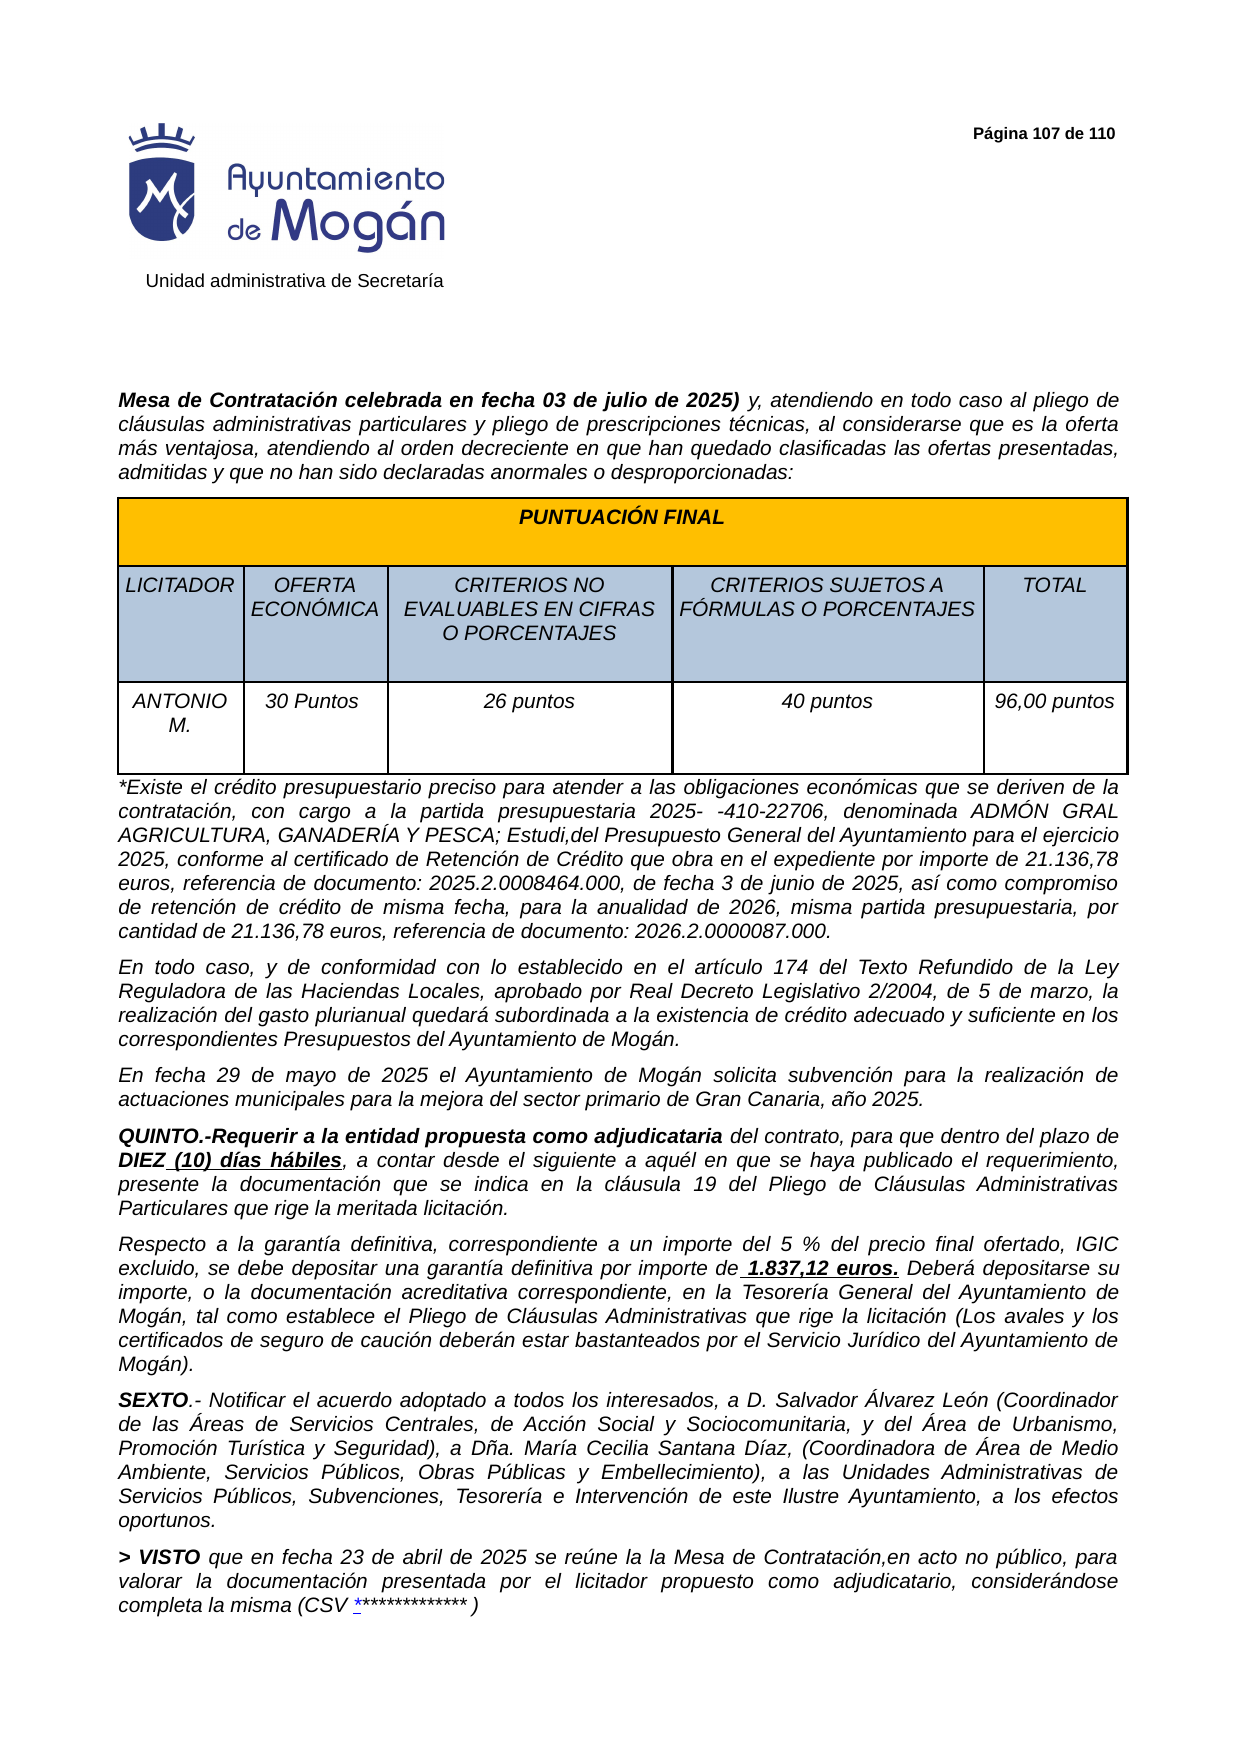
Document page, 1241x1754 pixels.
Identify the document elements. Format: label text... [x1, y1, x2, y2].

table_cell OFERTA ECONÓMICA [245, 567, 387, 681]
text *Existe el crédito presupuestario preciso para atender a las obligaciones económicas que se deriven de la contratación, con cargo a la partida presupuestaria 2025- -410-22706, denominada ADMÓN GRAL AGRICULTURA, GANADERÍA Y PESCA; Estudi,del Presupuesto General del Ayuntamiento para el ejercicio 2025, conforme al certificado de Retención de Crédito que obra en el expediente por importe de 21.136,78 euros, referencia de documento: 2025.2.0008464.000, de fecha 3 de junio de 2025, así como compromiso de retención de crédito de misma fecha, para la anualidad de 2026, misma partida presupuestaria, por cantidad de 21.136,78 euros, referencia de documento: 2026.2.0000087.000. [118, 775, 1122, 942]
picture [128, 123, 445, 259]
text SEXTO.- Notificar el acuerdo adoptado a todos los interesados, a D. Salvador Álvarez León (Coordinador de las Áreas de Servicios Centrales, de Acción Social y Sociocomunitaria, y del Área de Urbanismo, Promoción Turística y Seguridad), a Dña. María Cecilia Santana Díaz, (Coordinadora de Área de Medio Ambiente, Servicios Públicos, Obras Públicas y Embellecimiento), a las Unidades Administrativas de Servicios Públicos, Subvenciones, Tesorería e Intervención de este Ilustre Ayuntamiento, a los efectos oportunos. [118, 1388, 1122, 1532]
text > VISTO que en fecha 23 de abril de 2025 se reúne la la Mesa de Contratación,en acto no público, para valorar la documentación presentada por el licitador propuesto como adjudicatario, considerándose completa la misma (CSV ************** ) [118, 1544, 1122, 1616]
table_cell CRITERIOS SUJETOS A FÓRMULAS O PORCENTAJES [674, 567, 983, 681]
text En todo caso, y de conformidad con lo establecido en el artículo 174 del Texto Refundido de la Ley Reguladora de las Haciendas Locales, aprobado por Real Decreto Legislativo 2/2004, de 5 de marzo, la realización del gasto plurianual quedará subordinada a la existencia de crédito adecuado y suficiente en los correspondientes Presupuestos del Ayuntamiento de Mogán. [118, 955, 1122, 1051]
table_cell 96,00 puntos [985, 683, 1126, 773]
text QUINTO.-Requerir a la entidad propuesta como adjudicataria del contrato, para que dentro del plazo de DIEZ (10) días hábiles, a contar desde el siguiente a aquél en que se haya publicado el requerimiento, presente la documentación que se indica en la cláusula 19 del Pliego de Cláusulas Administrativas Particulares que rige la meritada licitación. [118, 1124, 1122, 1219]
text En fecha 29 de mayo de 2025 el Ayuntamiento de Mogán solicita subvención para la realización de actuaciones municipales para la mejora del sector primario de Gran Canaria, año 2025. [118, 1063, 1122, 1111]
table_cell 30 Puntos [245, 683, 387, 773]
table_cell CRITERIOS NO EVALUABLES EN CIFRAS O PORCENTAJES [389, 567, 671, 681]
table_cell ANTONIO M. [119, 683, 243, 773]
table_header PUNTUACIÓN FINAL [119, 499, 1126, 565]
table_cell 40 puntos [674, 683, 983, 773]
table_cell 26 puntos [389, 683, 671, 773]
table_cell LICITADOR [119, 567, 243, 681]
text Respecto a la garantía definitiva, correspondiente a un importe del 5 % del precio final ofertado, IGIC excluido, se debe depositar una garantía definitiva por importe de 1.837,12 euros. Deberá depositarse su importe, o la documentación acreditativa correspondiente, en la Tesorería General del Ayuntamiento de Mogán, tal como establece el Pliego de Cláusulas Administrativas que rige la licitación (Los avales y los certificados de seguro de caución deberán estar bastanteados por el Servicio Jurídico del Ayuntamiento de Mogán). [118, 1232, 1122, 1376]
text Mesa de Contratación celebrada en fecha 03 de julio de 2025) y, atendiendo en todo caso al pliego de cláusulas administrativas particulares y pliego de prescripciones técnicas, al considerarse que es la oferta más ventajosa, atendiendo al orden decreciente en que han quedado clasificadas las ofertas presentadas, admitidas y que no han sido declaradas anormales o desproporcionadas: [118, 388, 1122, 484]
table_cell TOTAL [985, 567, 1126, 681]
